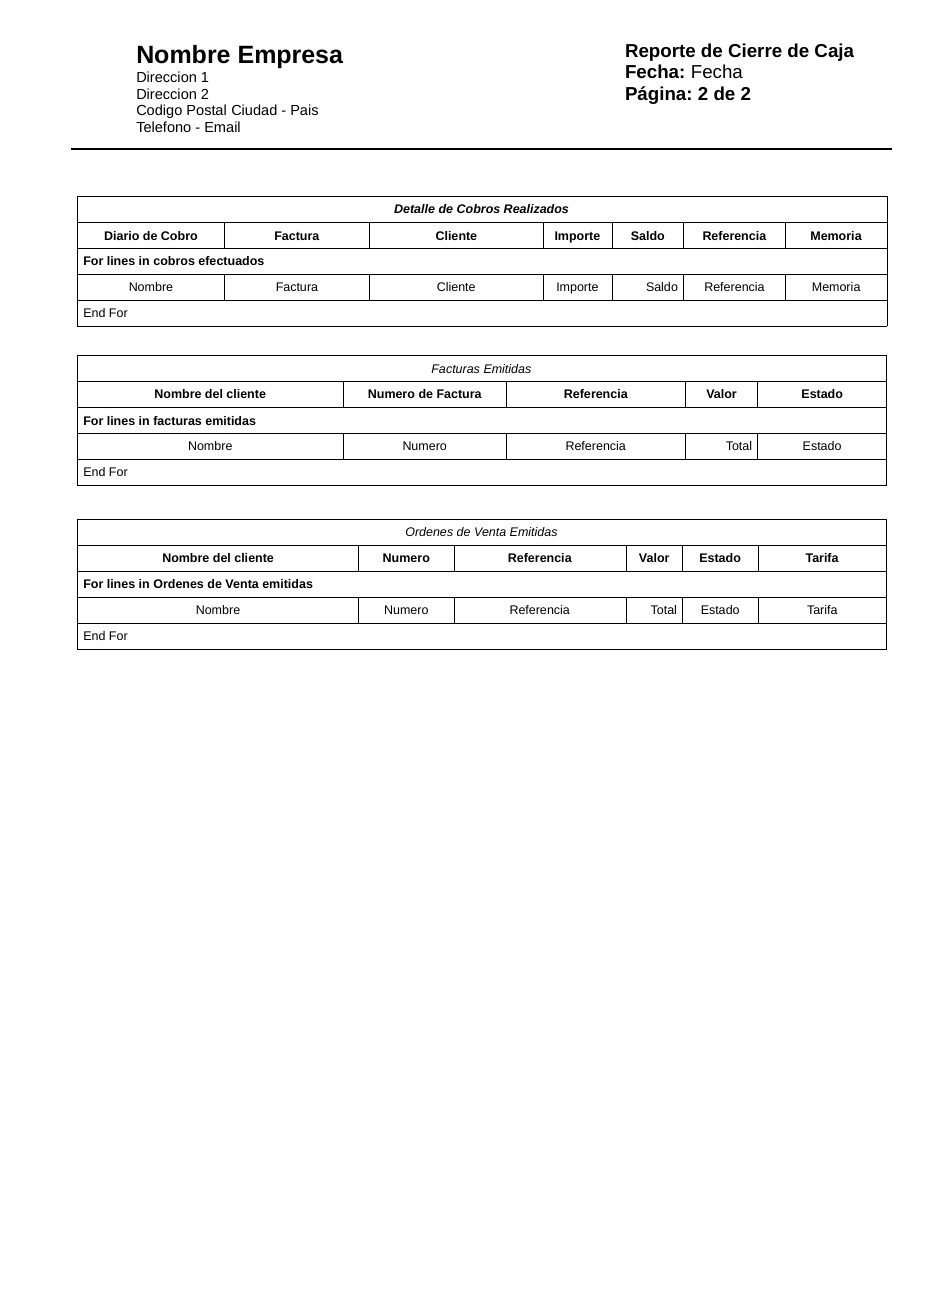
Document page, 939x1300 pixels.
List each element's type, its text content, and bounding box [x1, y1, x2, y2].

table_cell Saldo [613, 275, 683, 300]
table_cell Memoria [786, 223, 887, 248]
table_cell Importe [544, 275, 612, 300]
table_cell Estado [758, 382, 886, 407]
table_cell Numero [359, 598, 454, 622]
table_cell For lines in Ordenes de Venta emitidas [78, 572, 886, 597]
table_cell End For [78, 301, 887, 326]
table_header Ordenes de Venta Emitidas [78, 520, 886, 545]
table_cell Tarifa [759, 598, 886, 622]
table_cell End For [78, 460, 886, 485]
table_cell Numero de Factura [344, 382, 506, 407]
table_cell For lines in cobros efectuados [78, 249, 887, 274]
table_cell Nombre [78, 434, 343, 459]
table_cell Valor [686, 382, 757, 407]
table_cell Nombre del cliente [78, 382, 343, 407]
table_cell Referencia [684, 223, 785, 248]
table_cell Cliente [370, 223, 543, 248]
table_cell Estado [683, 598, 758, 622]
table_cell Cliente [370, 275, 543, 300]
table_cell Tarifa [759, 546, 886, 571]
table_header Detalle de Cobros Realizados [78, 197, 887, 222]
table_cell For lines in facturas emitidas [78, 408, 886, 433]
table_cell Memoria [786, 275, 887, 300]
table_cell Nombre [78, 275, 224, 300]
table_cell End For [78, 624, 886, 648]
table_cell Numero [359, 546, 454, 571]
table_cell Estado [683, 546, 758, 571]
table_cell Referencia [507, 382, 685, 407]
table_cell Importe [544, 223, 612, 248]
table_cell Factura [225, 223, 369, 248]
table_cell Valor [627, 546, 682, 571]
table_cell Total [686, 434, 757, 459]
table_cell Referencia [684, 275, 785, 300]
table_cell Referencia [455, 598, 626, 622]
table_cell Saldo [613, 223, 683, 248]
table_header Facturas Emitidas [78, 356, 886, 381]
table_cell Estado [758, 434, 886, 459]
table_cell Nombre del cliente [78, 546, 358, 571]
table_cell Nombre [78, 598, 358, 622]
table_cell Numero [344, 434, 506, 459]
table_cell Diario de Cobro [78, 223, 224, 248]
table_cell Total [627, 598, 682, 622]
table_cell Factura [225, 275, 369, 300]
table_cell Referencia [455, 546, 626, 571]
table_cell Referencia [507, 434, 685, 459]
